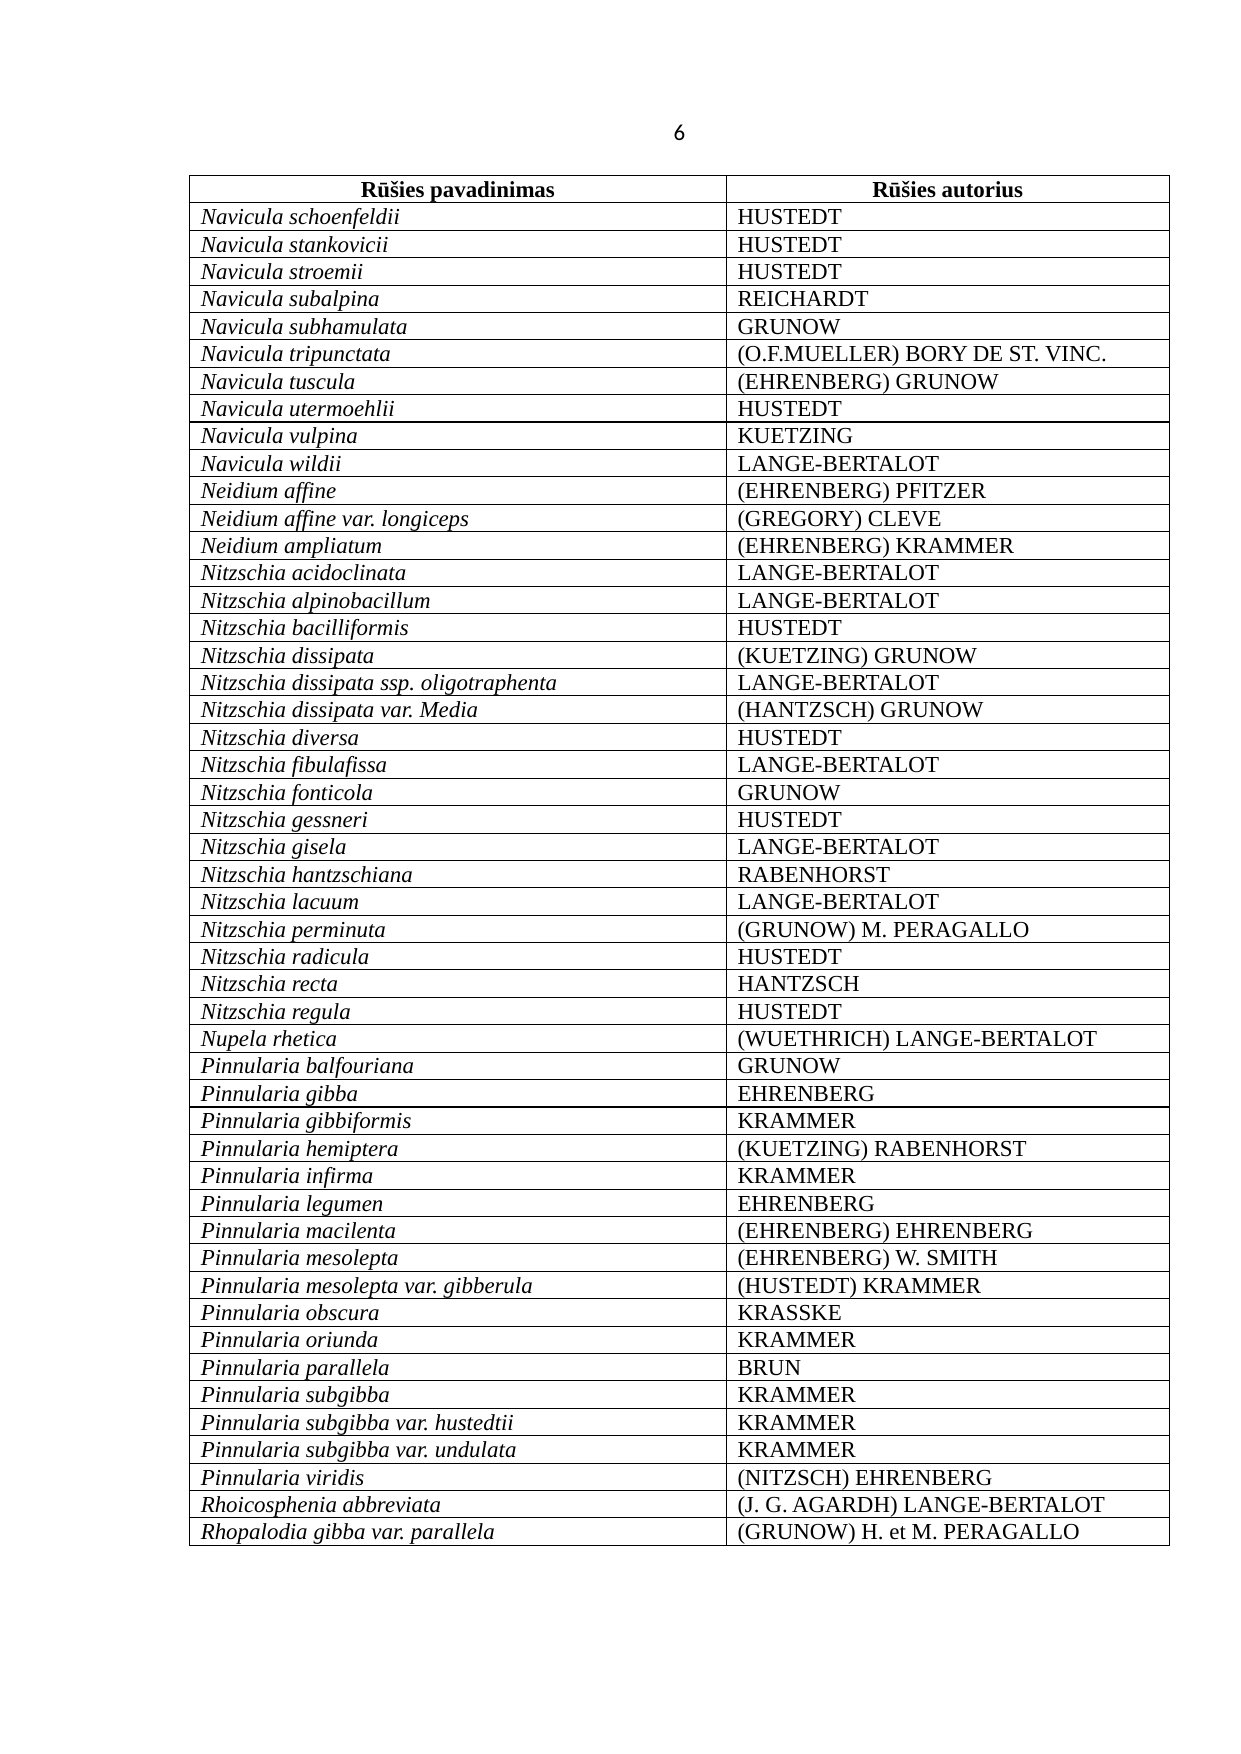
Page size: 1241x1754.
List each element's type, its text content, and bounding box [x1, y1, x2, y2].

table_cell LANGE-BERTALOT [727, 450, 1169, 476]
table_cell Navicula tripunctata [190, 340, 726, 367]
table_cell Nitzschia fibulafissa [190, 751, 726, 778]
table_cell HUSTEDT [727, 614, 1169, 641]
table_cell KRAMMER [727, 1162, 1169, 1188]
table_cell Pinnularia mesolepta [190, 1244, 726, 1271]
table_cell Nitzschia bacilliformis [190, 614, 726, 641]
table_cell Pinnularia oriunda [190, 1327, 726, 1353]
table_cell Nitzschia regula [190, 998, 726, 1024]
table_cell Nitzschia recta [190, 970, 726, 997]
table_cell Pinnularia mesolepta var. gibberula [190, 1272, 726, 1298]
table_cell (GRUNOW) M. PERAGALLO [727, 916, 1169, 942]
table_cell Pinnularia hemiptera [190, 1135, 726, 1161]
table_cell KRASSKE [727, 1299, 1169, 1326]
table_cell KRAMMER [727, 1108, 1169, 1134]
table_cell Pinnularia balfouriana [190, 1053, 726, 1079]
table_cell Pinnularia gibba [190, 1080, 726, 1106]
table_cell Pinnularia gibbiformis [190, 1108, 726, 1134]
table_cell Nitzschia gessneri [190, 806, 726, 832]
table_cell Pinnularia subgibba var. hustedtii [190, 1409, 726, 1435]
table_cell Nitzschia alpinobacillum [190, 587, 726, 613]
table_cell Navicula tuscula [190, 368, 726, 394]
table_cell (NITZSCH) EHRENBERG [727, 1464, 1169, 1490]
table_cell Navicula utermoehlii [190, 395, 726, 421]
table_cell Navicula schoenfeldii [190, 203, 726, 230]
table_cell (WUETHRICH) LANGE-BERTALOT [727, 1025, 1169, 1052]
table_cell LANGE-BERTALOT [727, 888, 1169, 914]
table_cell HUSTEDT [727, 203, 1169, 230]
table_cell EHRENBERG [727, 1190, 1169, 1216]
table_cell KRAMMER [727, 1327, 1169, 1353]
table_cell Pinnularia viridis [190, 1464, 726, 1490]
table_cell (EHRENBERG) GRUNOW [727, 368, 1169, 394]
table_cell Pinnularia legumen [190, 1190, 726, 1216]
table_header Rūšies autorius [727, 176, 1169, 202]
table_cell HUSTEDT [727, 998, 1169, 1024]
table_cell RABENHORST [727, 861, 1169, 887]
table_cell KRAMMER [727, 1436, 1169, 1462]
table_cell KRAMMER [727, 1381, 1169, 1408]
table_cell GRUNOW [727, 313, 1169, 339]
table_cell KRAMMER [727, 1409, 1169, 1435]
table_cell Pinnularia macilenta [190, 1217, 726, 1243]
table_cell Navicula vulpina [190, 423, 726, 449]
table_cell HUSTEDT [727, 806, 1169, 832]
table_cell Neidium affine var. longiceps [190, 505, 726, 531]
table_cell (KUETZING) RABENHORST [727, 1135, 1169, 1161]
table_cell HUSTEDT [727, 258, 1169, 284]
table_cell Neidium affine [190, 477, 726, 504]
table_cell Pinnularia subgibba var. undulata [190, 1436, 726, 1462]
table_cell Neidium ampliatum [190, 532, 726, 558]
table_cell LANGE-BERTALOT [727, 669, 1169, 695]
table_cell KUETZING [727, 423, 1169, 449]
table_cell Nitzschia hantzschiana [190, 861, 726, 887]
table_cell (GRUNOW) H. et M. PERAGALLO [727, 1518, 1169, 1545]
table_cell Navicula subhamulata [190, 313, 726, 339]
table_cell Navicula stankovicii [190, 231, 726, 257]
table_cell HUSTEDT [727, 395, 1169, 421]
table_cell HUSTEDT [727, 231, 1169, 257]
table_cell HUSTEDT [727, 724, 1169, 750]
table_cell BRUN [727, 1354, 1169, 1380]
table_cell Nitzschia gisela [190, 834, 726, 860]
table_cell LANGE-BERTALOT [727, 751, 1169, 778]
table_cell Navicula stroemii [190, 258, 726, 284]
table_cell Nitzschia dissipata ssp. oligotraphenta [190, 669, 726, 695]
table_cell Nitzschia acidoclinata [190, 560, 726, 586]
table_cell HUSTEDT [727, 943, 1169, 969]
table_cell (J. G. AGARDH) LANGE-BERTALOT [727, 1491, 1169, 1517]
table_cell Nitzschia dissipata var. Media [190, 696, 726, 723]
table_cell (EHRENBERG) W. SMITH [727, 1244, 1169, 1271]
table_cell Pinnularia obscura [190, 1299, 726, 1326]
table_cell (EHRENBERG) EHRENBERG [727, 1217, 1169, 1243]
table_cell Rhoicosphenia abbreviata [190, 1491, 726, 1517]
table_cell Nitzschia dissipata [190, 642, 726, 668]
table_cell Nitzschia diversa [190, 724, 726, 750]
table_cell LANGE-BERTALOT [727, 834, 1169, 860]
table_cell Nitzschia perminuta [190, 916, 726, 942]
table_cell REICHARDT [727, 286, 1169, 312]
table_cell (O.F.MUELLER) BORY DE ST. VINC. [727, 340, 1169, 367]
table_cell (HANTZSCH) GRUNOW [727, 696, 1169, 723]
table_cell Pinnularia parallela [190, 1354, 726, 1380]
table_cell EHRENBERG [727, 1080, 1169, 1106]
table_cell Nitzschia fonticola [190, 779, 726, 805]
table_cell Navicula wildii [190, 450, 726, 476]
table_cell Pinnularia subgibba [190, 1381, 726, 1408]
table_cell LANGE-BERTALOT [727, 587, 1169, 613]
table_cell (EHRENBERG) KRAMMER [727, 532, 1169, 558]
table_cell HANTZSCH [727, 970, 1169, 997]
table_cell (KUETZING) GRUNOW [727, 642, 1169, 668]
table_cell Navicula subalpina [190, 286, 726, 312]
table_cell GRUNOW [727, 1053, 1169, 1079]
table_cell (GREGORY) CLEVE [727, 505, 1169, 531]
table_header Rūšies pavadinimas [190, 176, 726, 202]
table_cell LANGE-BERTALOT [727, 560, 1169, 586]
table_cell Pinnularia infirma [190, 1162, 726, 1188]
table_cell Nupela rhetica [190, 1025, 726, 1052]
table_cell (EHRENBERG) PFITZER [727, 477, 1169, 504]
table_cell Nitzschia radicula [190, 943, 726, 969]
table_cell Nitzschia lacuum [190, 888, 726, 914]
table_cell GRUNOW [727, 779, 1169, 805]
table_cell Rhopalodia gibba var. parallela [190, 1518, 726, 1545]
table_cell (HUSTEDT) KRAMMER [727, 1272, 1169, 1298]
